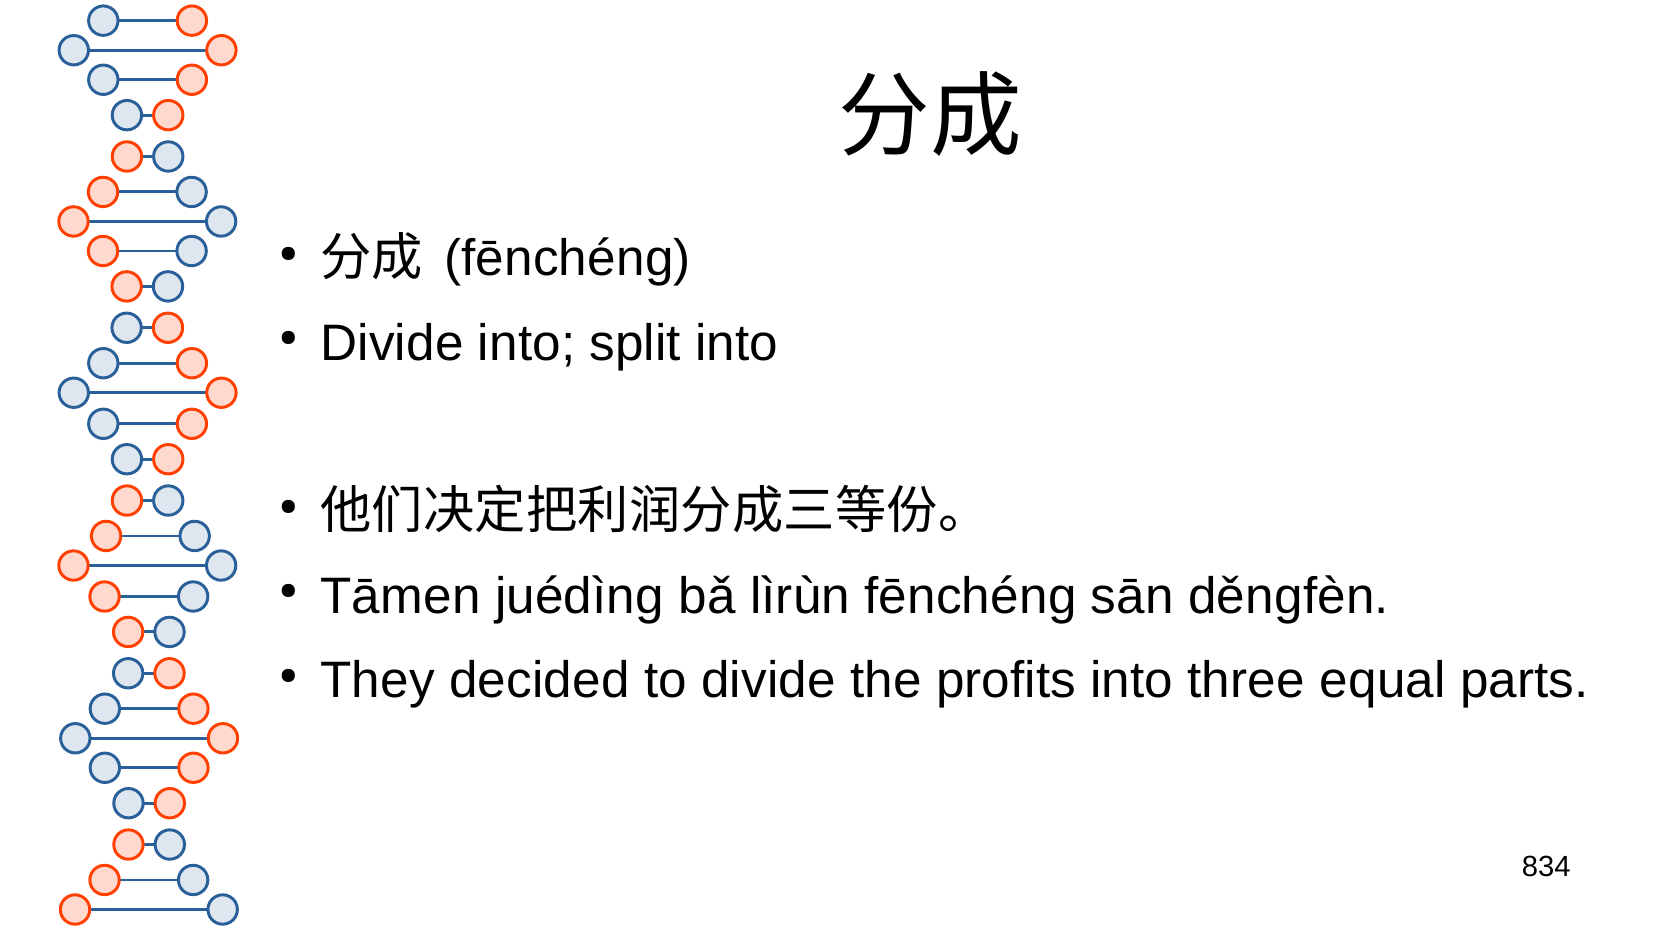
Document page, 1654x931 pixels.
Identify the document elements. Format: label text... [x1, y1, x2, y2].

title 分成 [265, 35, 1595, 189]
list 分成 (fēnchéng) Divide into; split into 他们决定把利润分成三等份。 Tāmen juédìng bǎ lìrùn fēnchéng sān děngfèn. They decided to divide the profits into three equal parts. [265, 224, 1595, 764]
